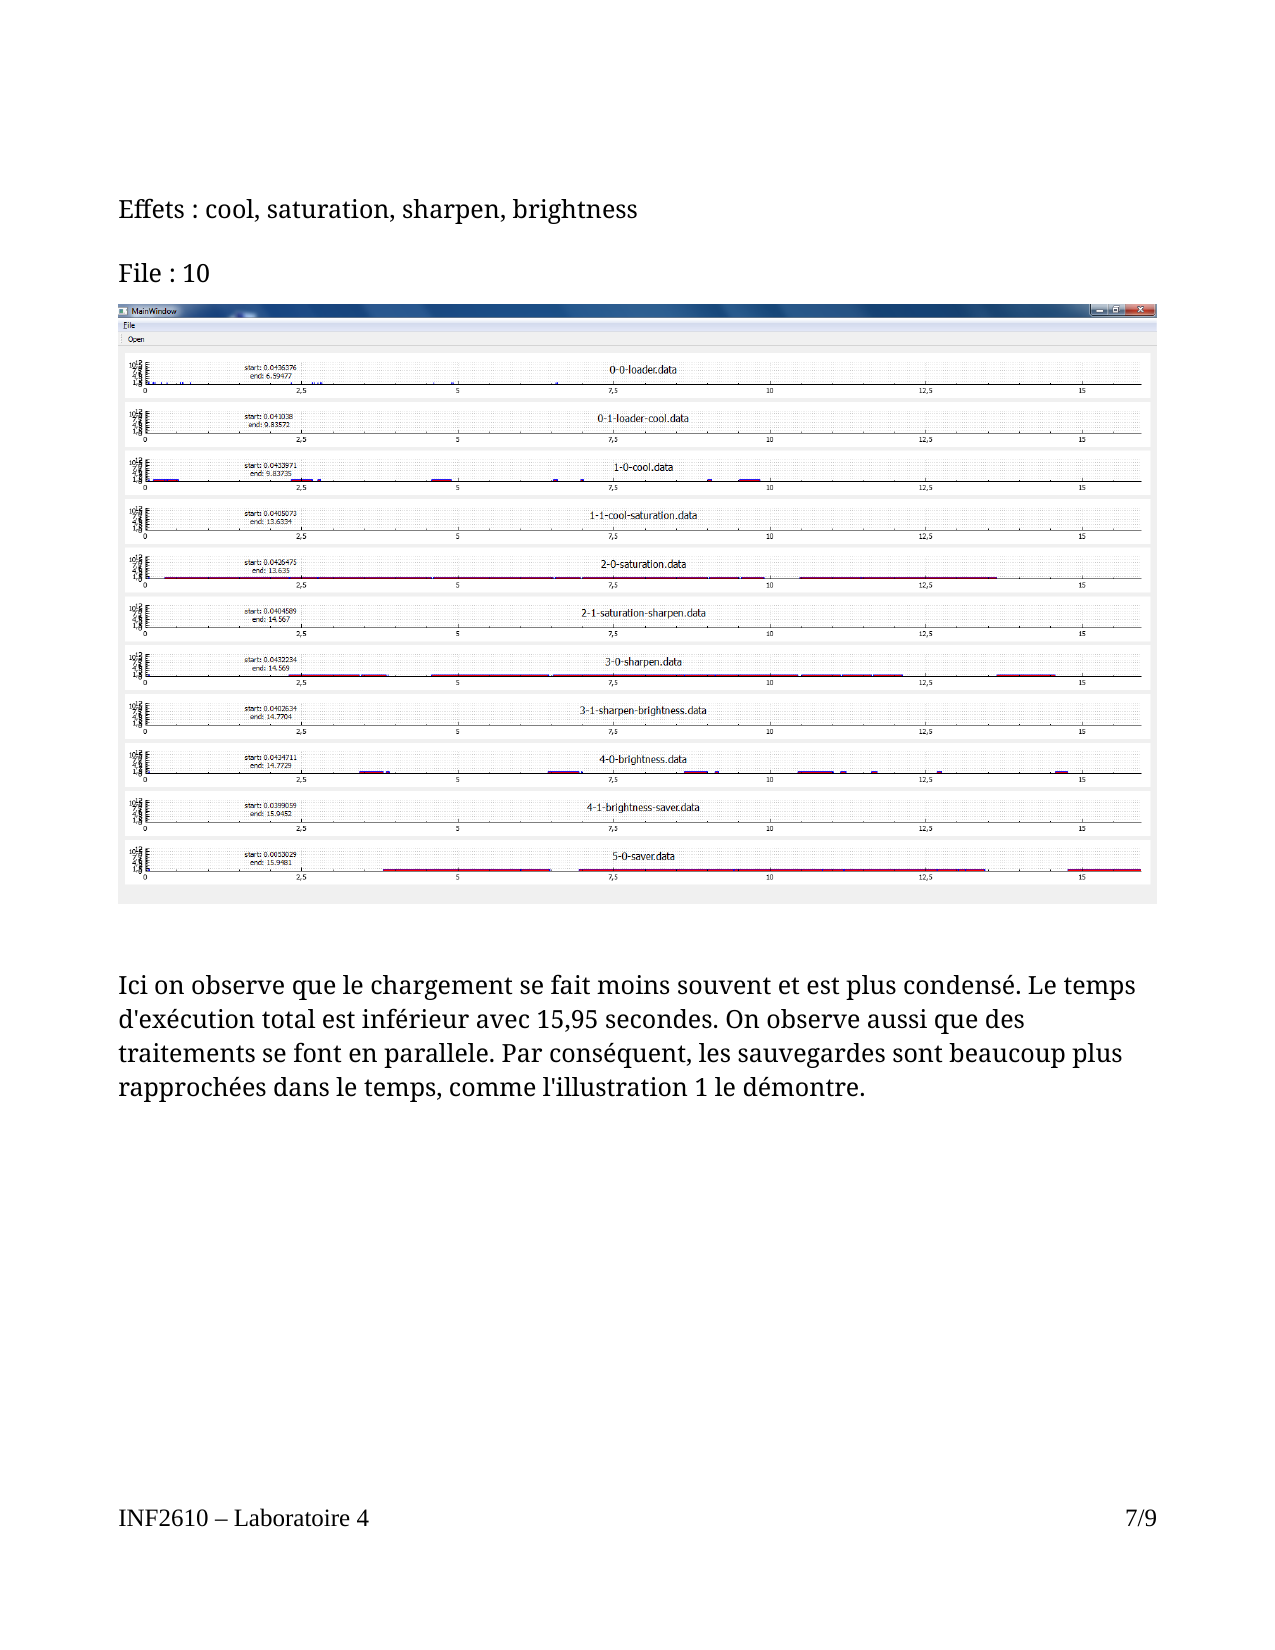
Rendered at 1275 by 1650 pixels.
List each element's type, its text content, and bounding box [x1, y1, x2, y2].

text File : 10 [118, 255, 1157, 289]
picture [118, 304, 1157, 904]
text Ici on observe que le chargement se fait moins souvent et est plus condensé. Le temps d'exécution total est inférieur avec 15,95 secondes. On observe aussi que des traitements se font en parallele. Par conséquent, les sauvegardes sont beaucoup plus rapprochées dans le temps, comme l'illustration 1 le démontre. [118, 968, 1157, 1104]
text Effets : cool, saturation, sharpen, brightness [118, 191, 1157, 225]
